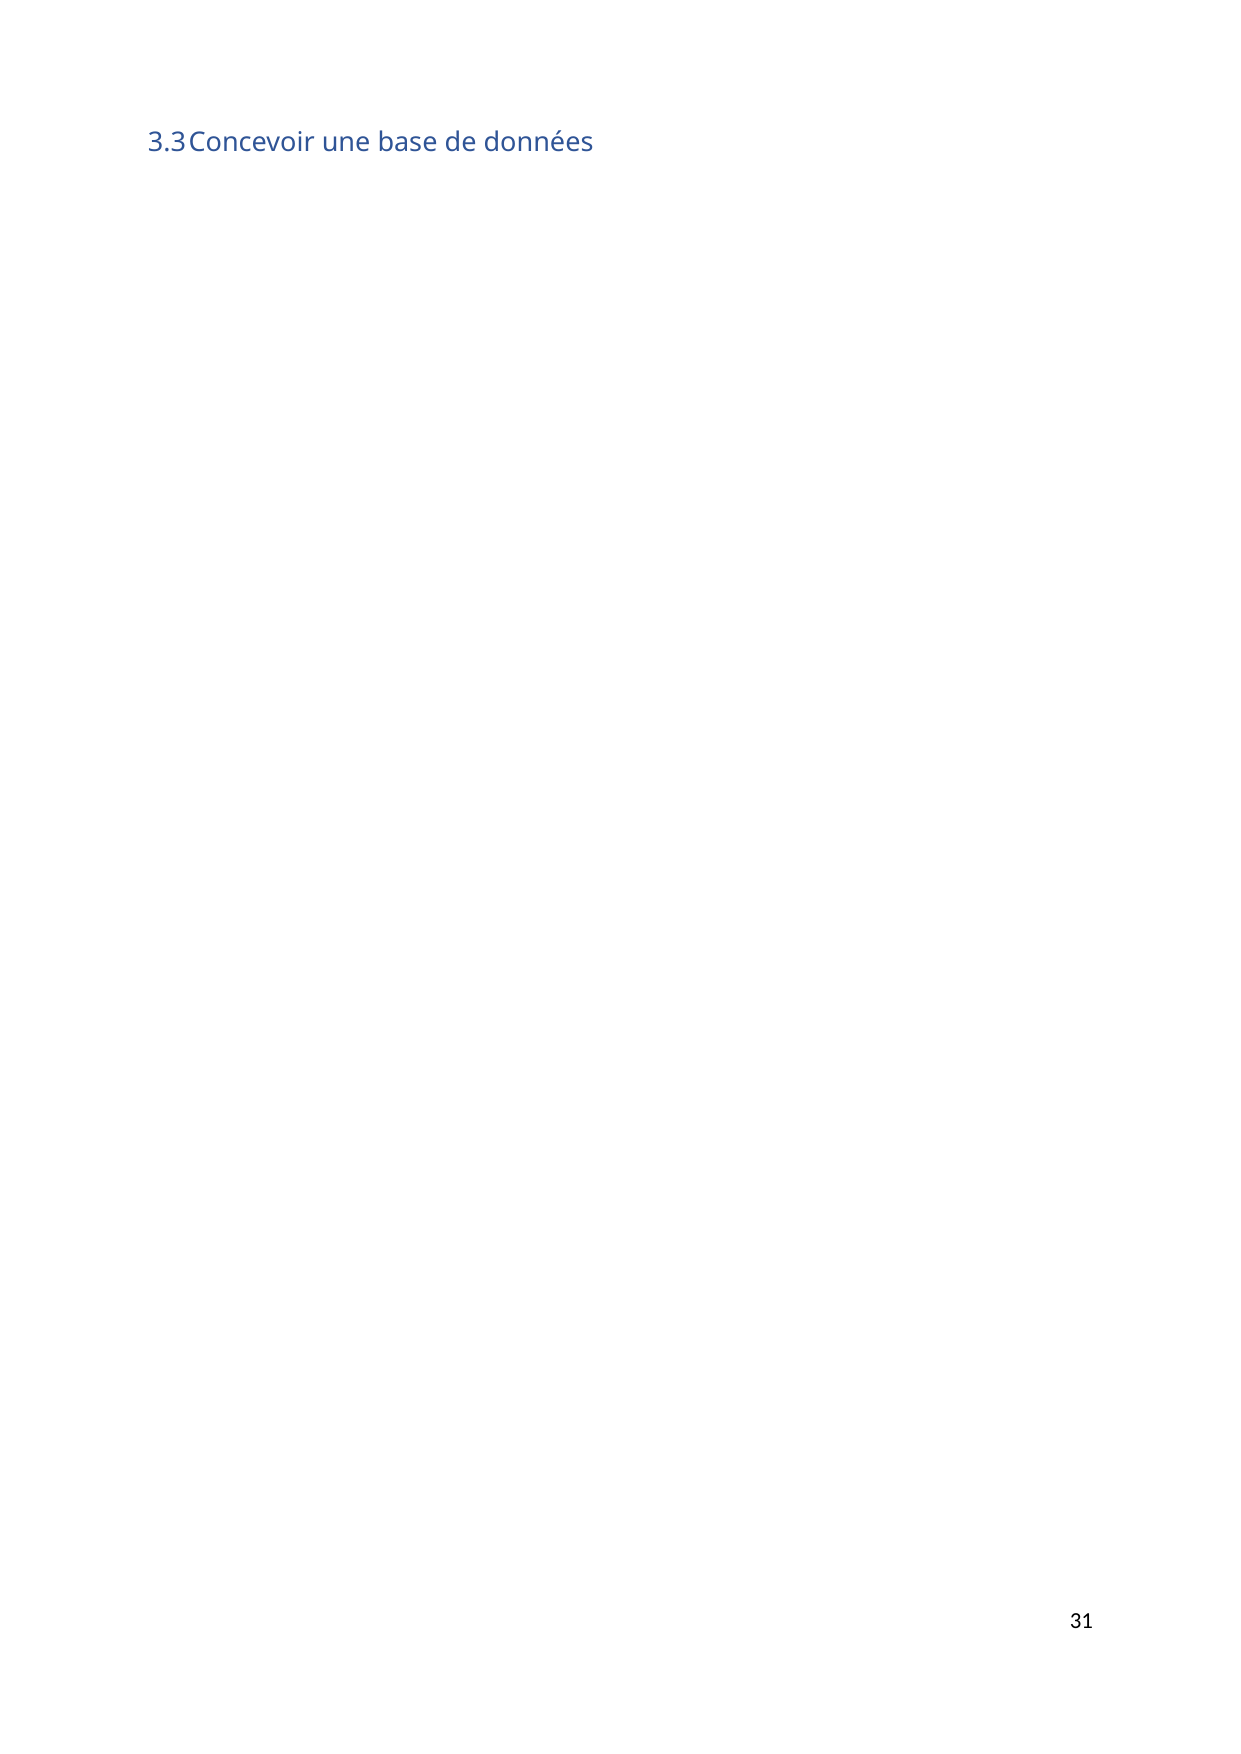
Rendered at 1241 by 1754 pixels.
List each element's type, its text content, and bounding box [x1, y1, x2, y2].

list Concevoir une base de données [148, 123, 1093, 159]
